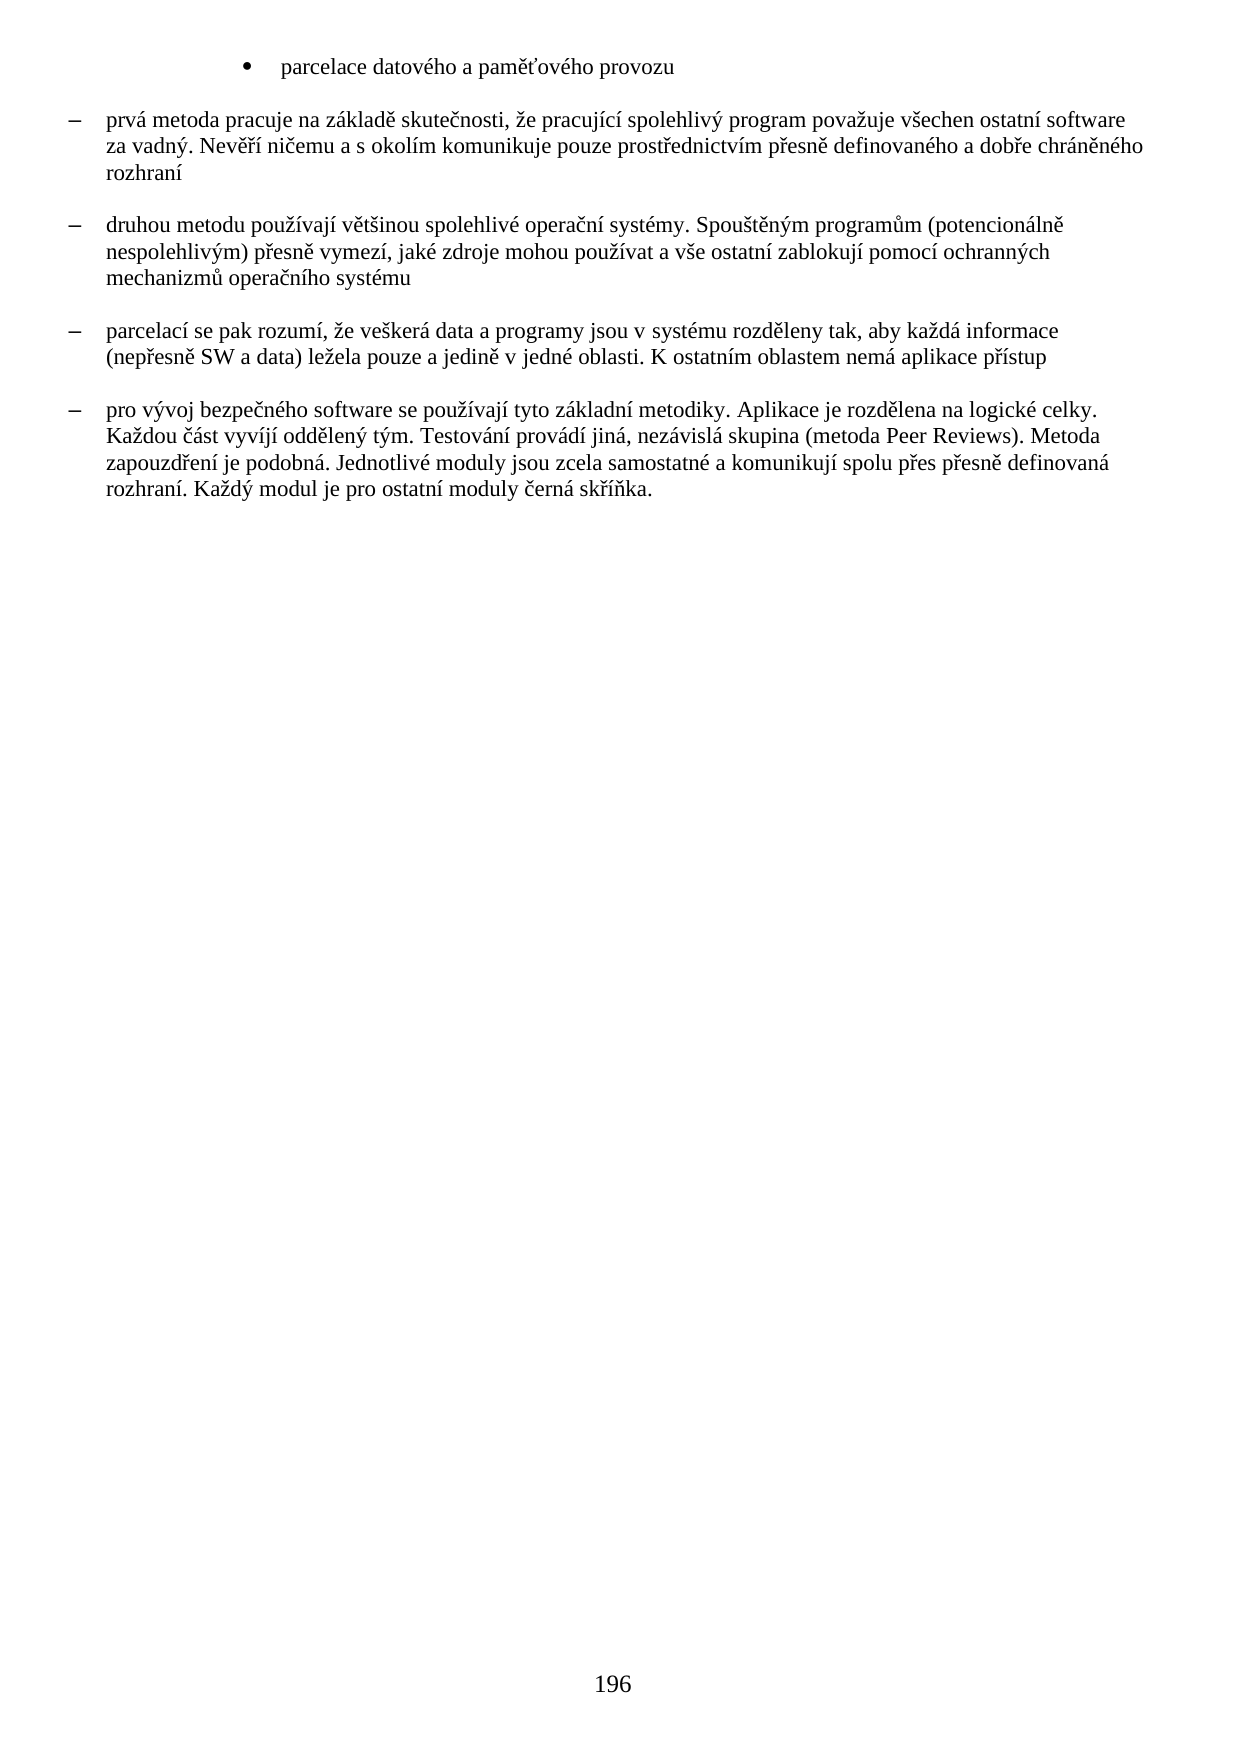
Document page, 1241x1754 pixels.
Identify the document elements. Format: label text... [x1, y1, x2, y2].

list parcelace datového a paměťového provozu [243, 53, 1093, 79]
list pro vývoj bezpečného software se používají tyto základní metodiky. Aplikace je rozdělena na logické celky. Každou část vyvíjí oddělený tým. Testování provádí jiná, nezávislá skupina (metoda Peer Reviews). Metoda zapouzdření je podobná. Jednotlivé moduly jsou zcela samostatné a komunikují spolu přes přesně definovaná rozhraní. Každý modul je pro ostatní moduly černá skříňka. [90, 396, 1151, 502]
list prvá metoda pracuje na základě skutečnosti, že pracující spolehlivý program považuje všechen ostatní software za vadný. Nevěří ničemu a s okolím komunikuje pouze prostřednictvím přesně definovaného a dobře chráněného rozhraní [90, 106, 1151, 185]
list druhou metodu používají většinou spolehlivé operační systémy. Spouštěným programům (potencionálně nespolehlivým) přesně vymezí, jaké zdroje mohou používat a vše ostatní zablokují pomocí ochranných mechanizmů operačního systému [90, 211, 1151, 291]
list parcelací se pak rozumí, že veškerá data a programy jsou v systému rozděleny tak, aby každá informace (nepřesně SW a data) ležela pouze a jedině v jedné oblasti. K ostatním oblastem nemá aplikace přístup [90, 317, 1151, 370]
